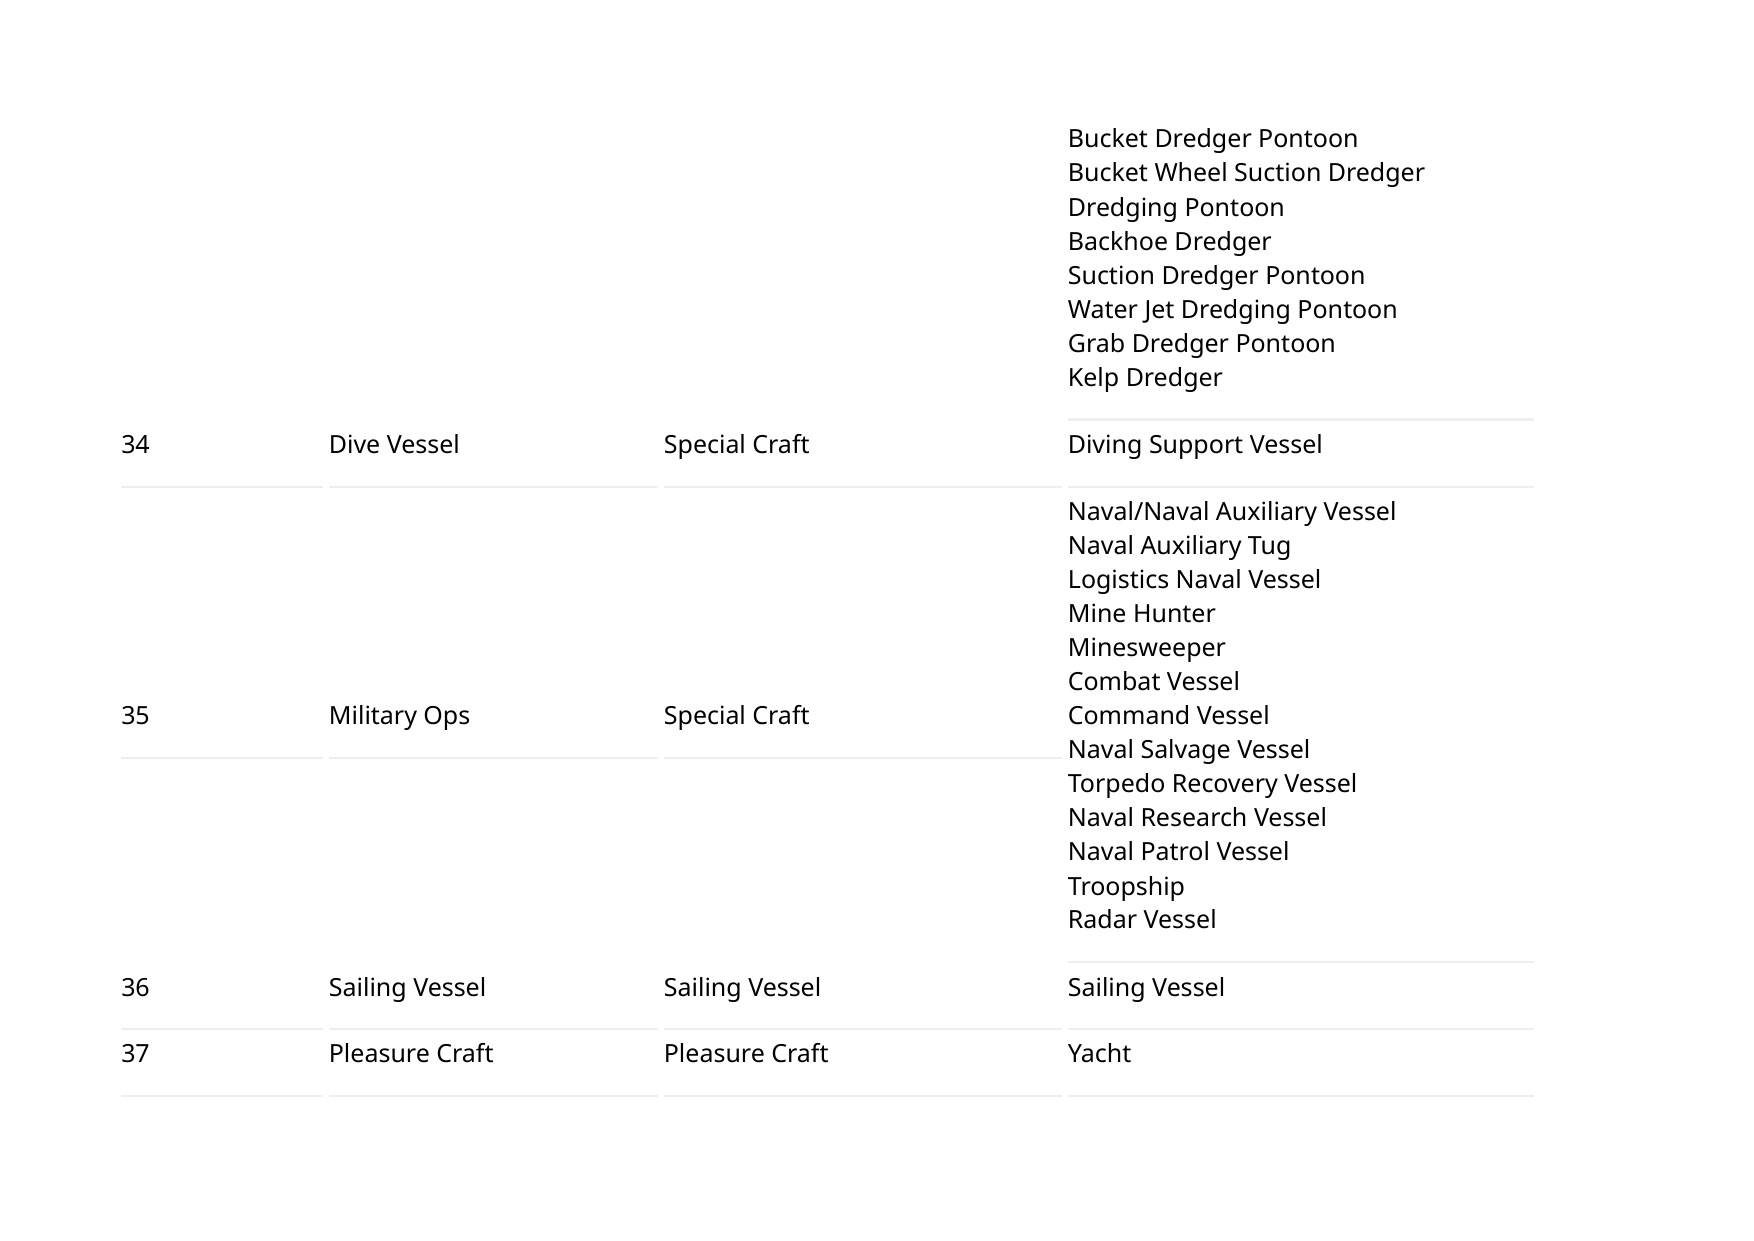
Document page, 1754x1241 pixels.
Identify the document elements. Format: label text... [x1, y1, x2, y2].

table_cell [661, 118, 1065, 423]
table_cell Dive Vessel [326, 424, 661, 491]
table_cell Yacht [1065, 1033, 1537, 1100]
table_cell 34 [118, 424, 326, 491]
table_cell Pleasure Craft [326, 1033, 661, 1100]
table_cell 36 [118, 966, 326, 1033]
table_cell Pleasure Craft [661, 1033, 1065, 1100]
table_cell Military Ops [326, 491, 661, 966]
table_cell Sailing Vessel [326, 966, 661, 1033]
table_cell Special Craft [661, 424, 1065, 491]
table_cell [326, 118, 661, 423]
table_cell Naval/Naval Auxiliary Vessel Naval Auxiliary Tug Logistics Naval Vessel Mine Hunter Minesweeper Combat Vessel Command Vessel Naval Salvage Vessel Torpedo Recovery Vessel Naval Research Vessel Naval Patrol Vessel Troopship Radar Vessel [1065, 491, 1537, 966]
table_cell 37 [118, 1033, 326, 1100]
table_cell Special Craft [661, 491, 1065, 966]
table_cell [118, 118, 326, 423]
table_cell Sailing Vessel [1065, 966, 1537, 1033]
table_cell 35 [118, 491, 326, 966]
table_cell Bucket Dredger Pontoon Bucket Wheel Suction Dredger Dredging Pontoon Backhoe Dredger Suction Dredger Pontoon Water Jet Dredging Pontoon Grab Dredger Pontoon Kelp Dredger [1065, 118, 1537, 423]
table_cell Sailing Vessel [661, 966, 1065, 1033]
table_cell Diving Support Vessel [1065, 424, 1537, 491]
